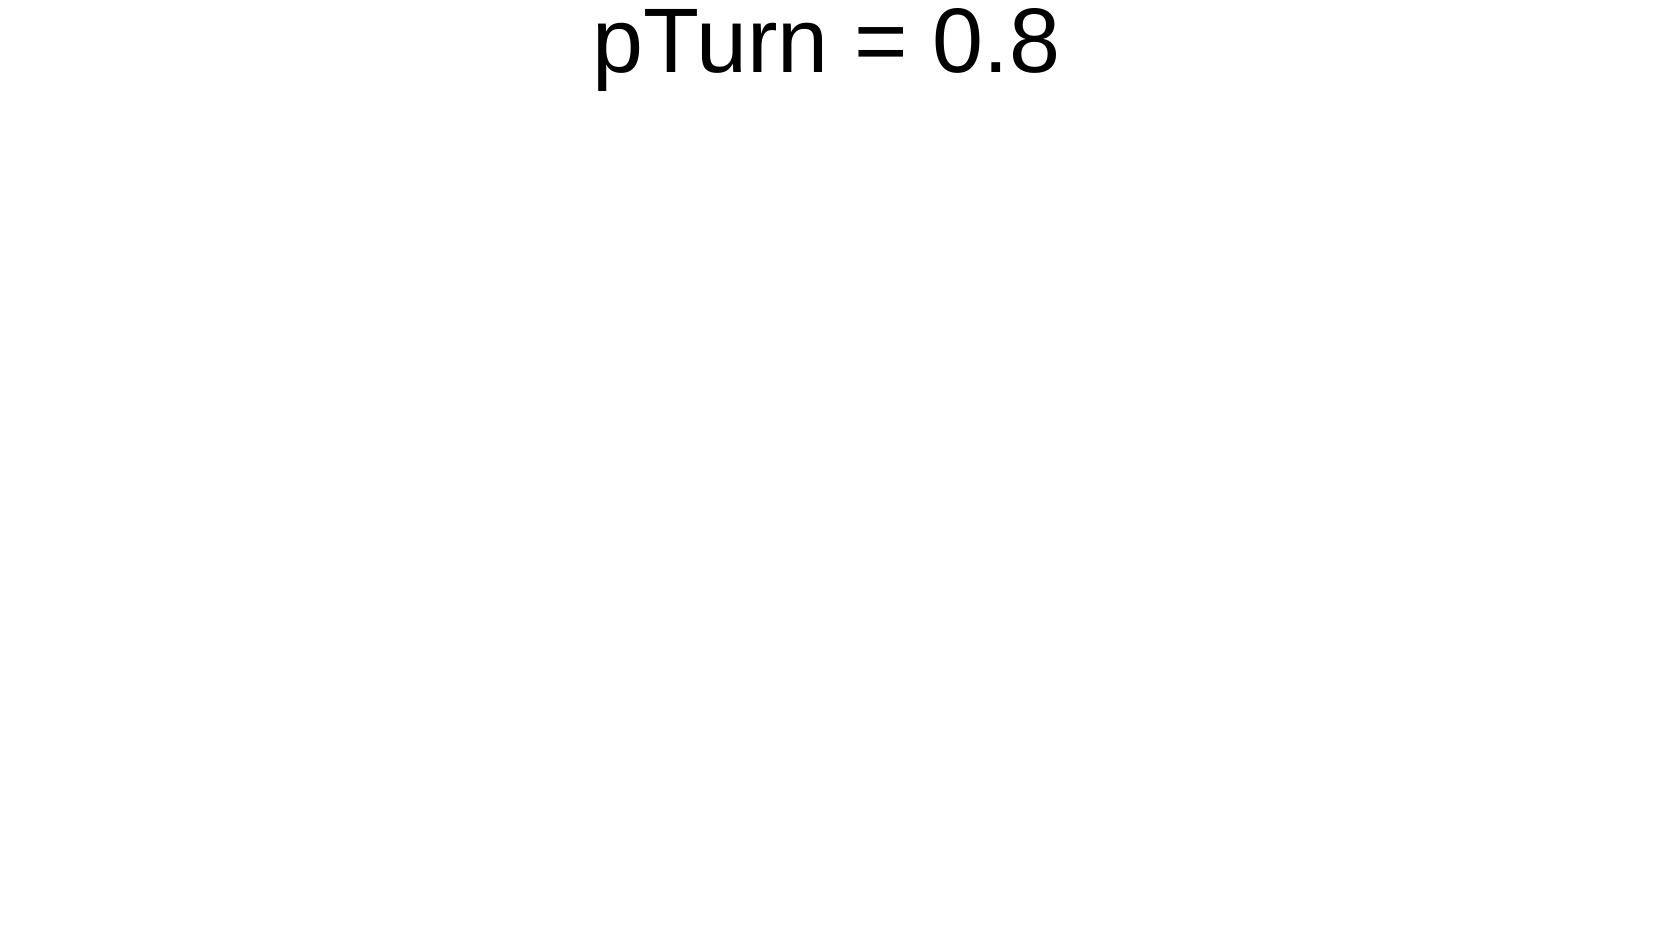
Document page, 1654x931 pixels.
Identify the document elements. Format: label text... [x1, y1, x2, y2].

title pTurn = 0.8 [82, 0, 1571, 119]
